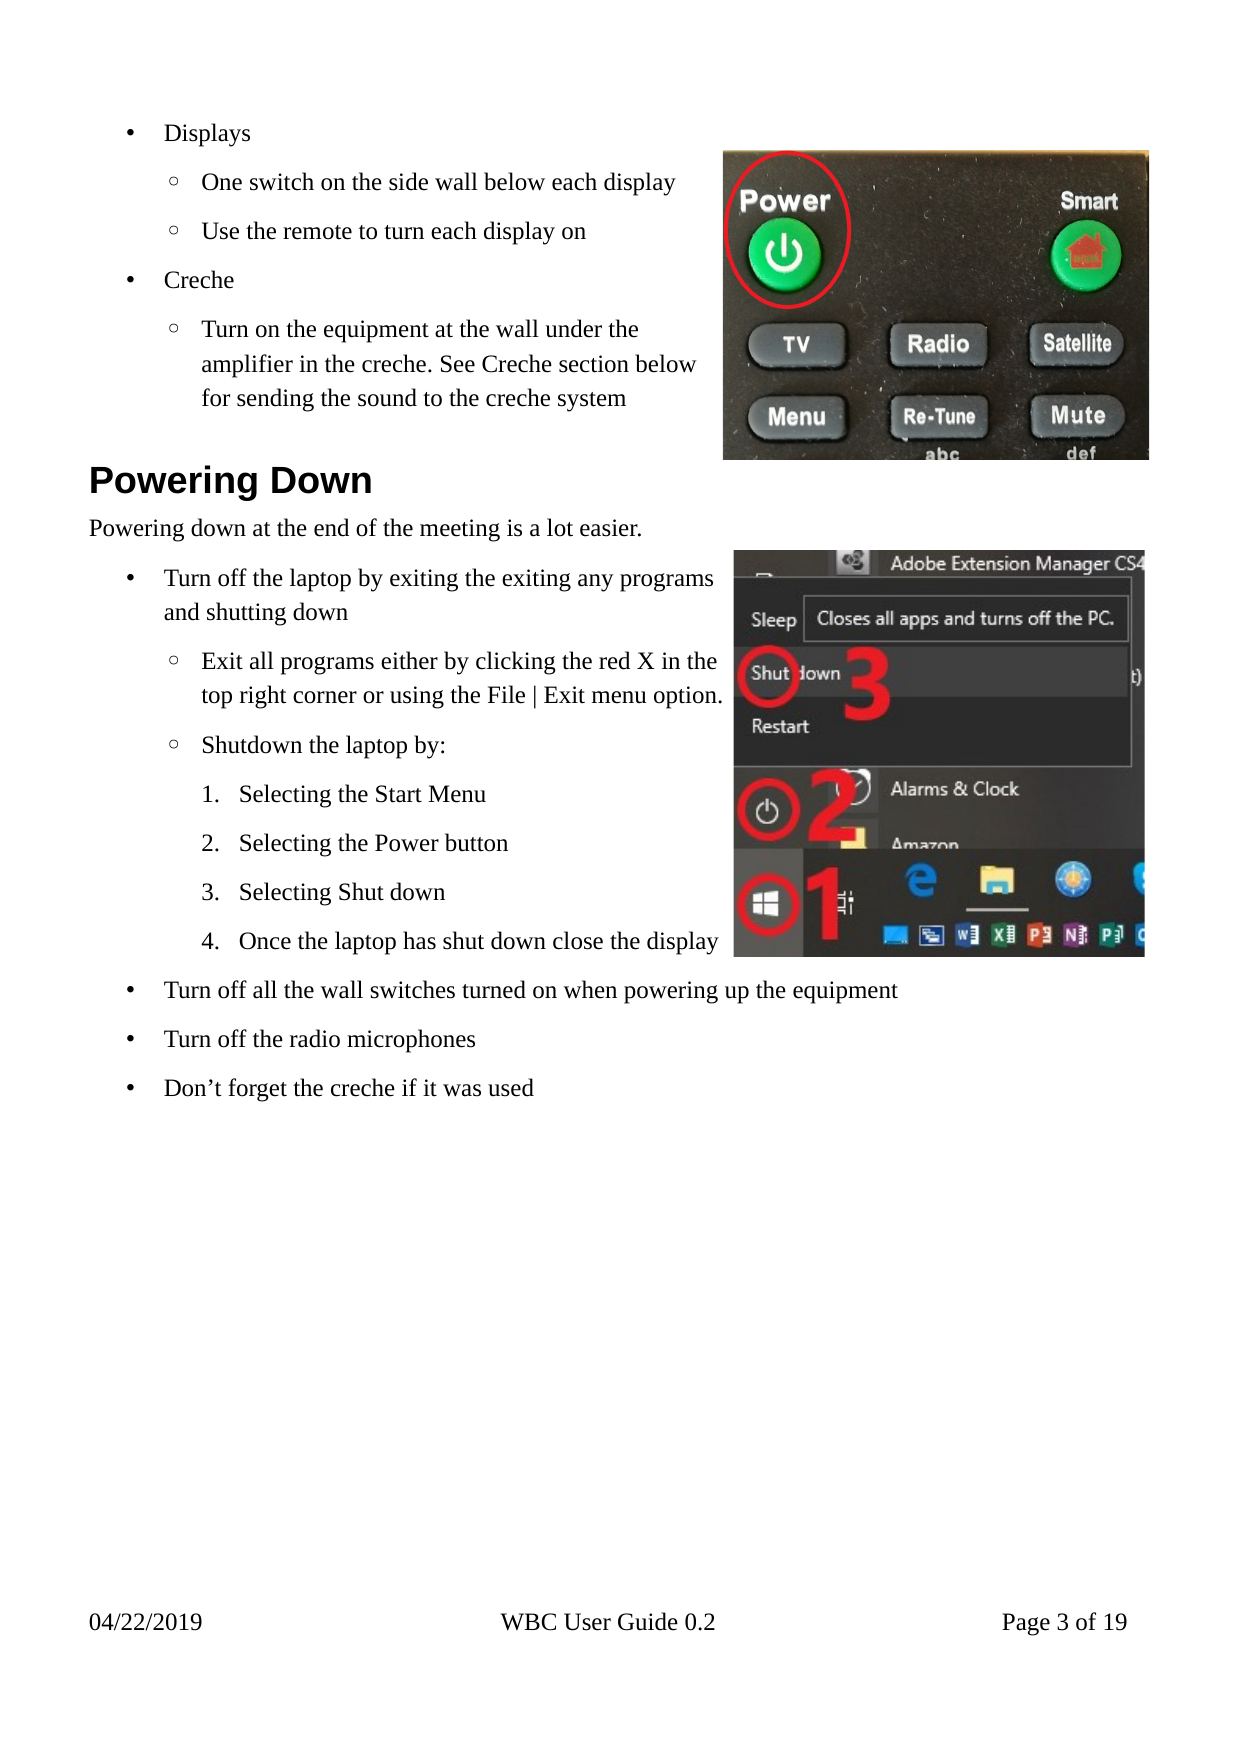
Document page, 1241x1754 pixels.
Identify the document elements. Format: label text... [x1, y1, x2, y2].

list Don’t forget the creche if it was used [126, 1073, 1152, 1102]
list Creche [126, 265, 1152, 294]
list Shutdown the laptop by: [163, 730, 733, 758]
list Use the remote to turn each display on [163, 216, 1152, 245]
list Turn off the laptop by exiting the exiting any programs and shutting down [126, 563, 733, 626]
list Turn on the equipment at the wall under the amplifier in the creche. See Creche section below for sending the sound to the creche system [163, 314, 1152, 412]
list Turn off all the wall switches turned on when powering up the equipment [126, 975, 1152, 1004]
list Selecting the Power button [201, 828, 733, 857]
list One switch on the side wall below each display [163, 167, 1152, 196]
list Displays [126, 118, 1152, 147]
picture [722, 150, 1150, 168]
list Once the laptop has shut down close the display [201, 926, 733, 955]
subtitle Powering Down [88, 457, 1152, 501]
list Exit all programs either by clicking the red X in the top right corner or using the File | Exit menu option. [163, 646, 733, 709]
list Selecting the Start Menu [201, 779, 733, 807]
list Turn off the radio microphones [126, 1024, 1152, 1053]
picture [733, 550, 1145, 957]
text Powering down at the end of the meeting is a lot easier. [88, 513, 1152, 542]
list Selecting Shut down [201, 877, 733, 906]
